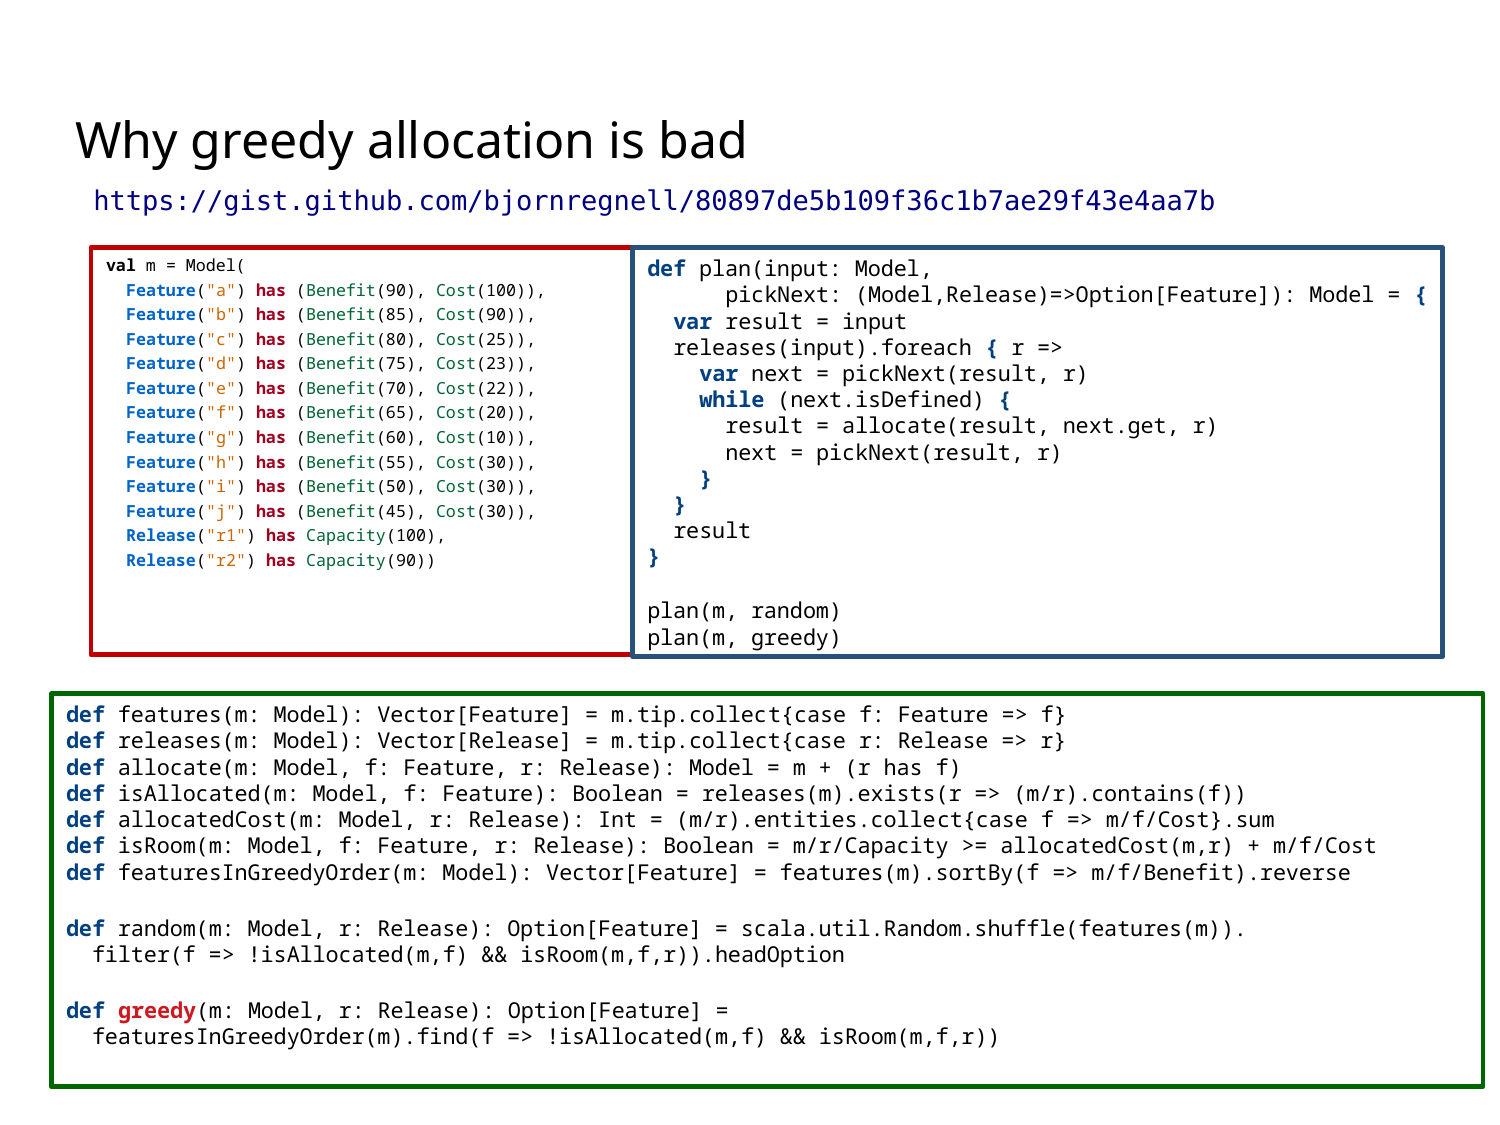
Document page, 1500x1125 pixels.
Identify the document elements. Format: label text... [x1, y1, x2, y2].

title Why greedy allocation is bad [75, 41, 1425, 236]
text_box def features(m: Model): Vector[Feature] = m.tip.collect{case f: Feature => f} def releases(m: Model): Vector[Release] = m.tip.collect{case r: Release => r} def allocate(m: Model, f: Feature, r: Release): Model = m + (r has f) def isAllocated(m: Model, f: Feature): Boolean = releases(m).exists(r => (m/r).contains(f)) def allocatedCost(m: Model, r: Release): Int = (m/r).entities.collect{case f => m/f/Cost}.sum def isRoom(m: Model, f: Feature, r: Release): Boolean = m/r/Capacity >= allocatedCost(m,r) + m/f/Cost def featuresInGreedyOrder(m: Model): Vector[Feature] = features(m).sortBy(f => m/f/Benefit).reverse def random(m: Model, r: Release): Option[Feature] = scala.util.Random.shuffle(features(m)). filter(f => !isAllocated(m,f) && isRoom(m,f,r)).headOption def greedy(m: Model, r: Release): Option[Feature] = featuresInGreedyOrder(m).find(f => !isAllocated(m,f) && isRoom(m,f,r)) [51, 693, 1483, 1087]
text_box https://gist.github.com/bjornregnell/80897de5b109f36c1b7ae29f43e4aa7b [78, 177, 1261, 255]
text_box val m = Model( Feature("a") has (Benefit(90), Cost(100)), Feature("b") has (Benefit(85), Cost(90)), Feature("c") has (Benefit(80), Cost(25)), Feature("d") has (Benefit(75), Cost(23)), Feature("e") has (Benefit(70), Cost(22)), Feature("f") has (Benefit(65), Cost(20)), Feature("g") has (Benefit(60), Cost(10)), Feature("h") has (Benefit(55), Cost(30)), Feature("i") has (Benefit(50), Cost(30)), Feature("j") has (Benefit(45), Cost(30)), Release("r1") has Capacity(100), Release("r2") has Capacity(90)) [90, 255, 632, 655]
text_box def plan(input: Model, pickNext: (Model,Release)=>Option[Feature]): Model = { var result = input releases(input).foreach { r => var next = pickNext(result, r) while (next.isDefined) { result = allocate(result, next.get, r) next = pickNext(result, r) } } result } plan(m, random) plan(m, greedy) [632, 247, 1443, 657]
